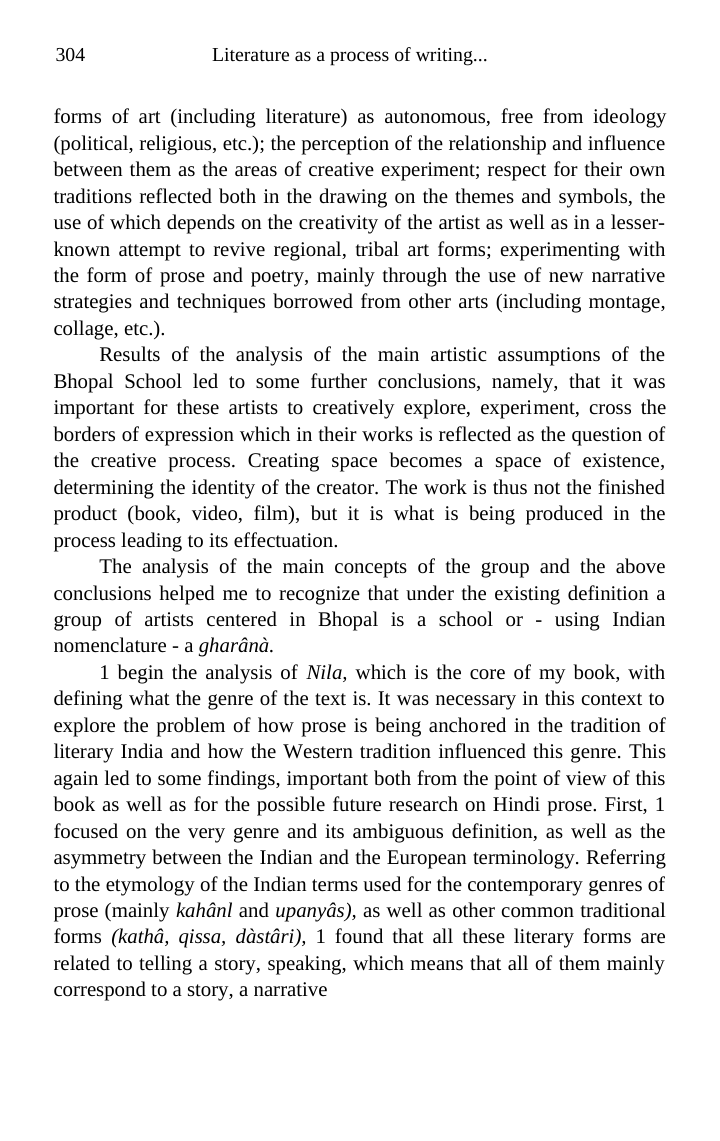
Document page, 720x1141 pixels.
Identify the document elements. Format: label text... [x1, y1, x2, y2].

text 1 begin the analysis of Nila, which is the core of my book, with defining what the genre of the text is. It was necessary in this context to explore the problem of how prose is being ancho­red in the tradition of literary India and how the Western tradi­tion influenced this genre. This again led to some findings, im­portant both from the point of view of this book as well as for the possible future research on Hindi prose. First, 1 focused on the very genre and its ambiguous definition, as well as the asymme­try between the Indian and the European terminology. Referring to the etymology of the Indian terms used for the contemporary genres of prose (mainly kahânl and upanyâs), as well as other common traditional forms (kathâ, qissa, dàstâri), 1 found that all these literary forms are related to telling a story, speaking, which means that all of them mainly correspond to a story, a narrative [53, 660, 666, 1001]
text forms of art (including literature) as autonomous, free from ide­ology (political, religious, etc.); the perception of the relationship and influence between them as the areas of creative experiment; respect for their own traditions reflected both in the drawing on the themes and symbols, the use of which depends on the cre­ativity of the artist as well as in a lesser-known attempt to revive regional, tribal art forms; experimenting with the form of prose and poetry, mainly through the use of new narrative strategies and techniques borrowed from other arts (including montage, collage, etc.). [53, 104, 666, 340]
text Literature as a process of writing... [212, 43, 506, 66]
text The analysis of the main concepts of the group and the above conclusions helped me to recognize that under the existing definition a group of artists centered in Bhopal is a school or - using Indian nomenclature - a gharânà. [53, 554, 666, 657]
text Results of the analysis of the main artistic assumptions of the Bhopal School led to some further conclusions, namely, that it was important for these artists to creatively explore, experi­ment, cross the borders of expression which in their works is reflected as the question of the creative process. Creating space becomes a space of existence, determining the identity of the creator. The work is thus not the finished product (book, video, film), but it is what is being produced in the process leading to its effectuation. [53, 342, 666, 552]
text 304 [55, 43, 90, 66]
